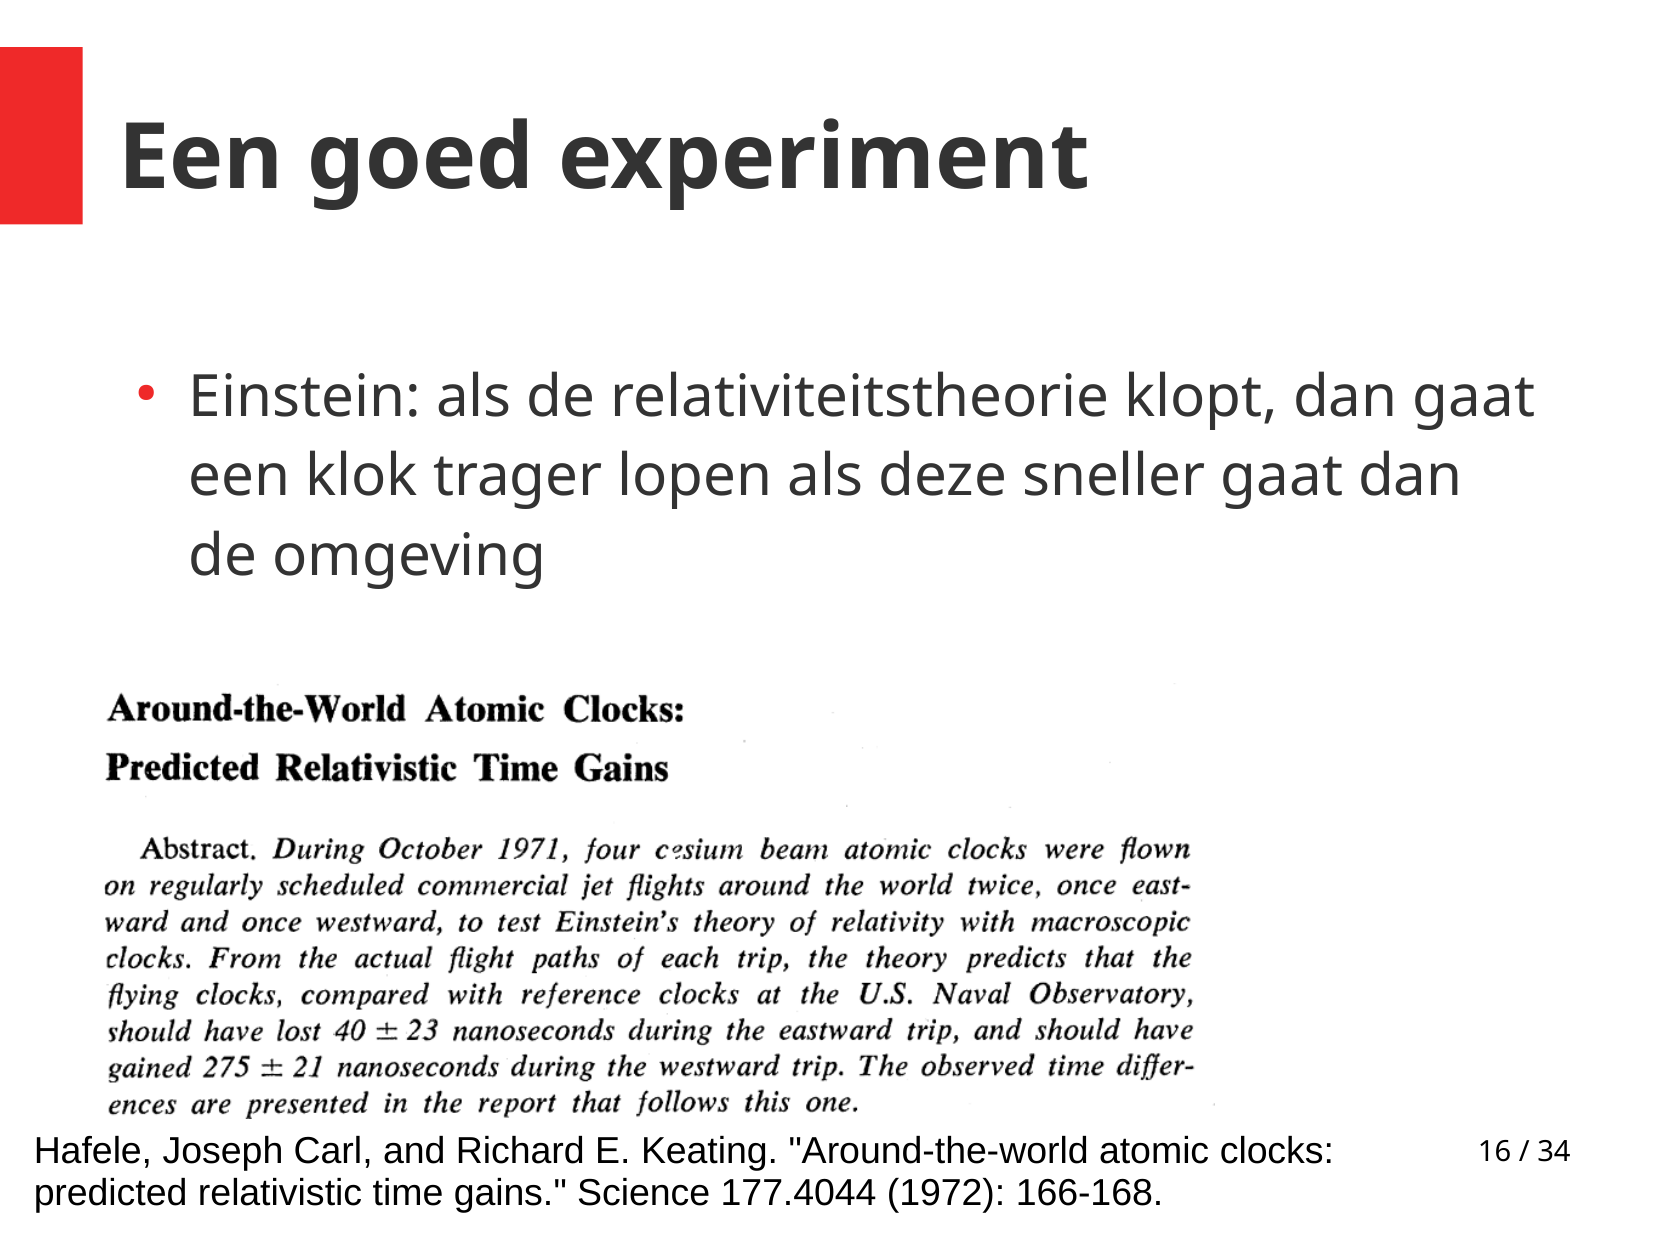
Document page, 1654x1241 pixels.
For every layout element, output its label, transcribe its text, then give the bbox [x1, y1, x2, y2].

title Een goed experiment [118, 49, 1571, 257]
text_box Hafele, Joseph Carl, and Richard E. Keating. "Around-the-world atomic clocks: predicted relativistic time gains." Science 177.4044 (1972): 166-168. [18, 1122, 1401, 1222]
picture [104, 683, 1215, 1119]
list Einstein: als de relativiteitstheorie klopt, dan gaat een klok trager lopen als deze sneller gaat dan de omgeving [118, 354, 1536, 1074]
